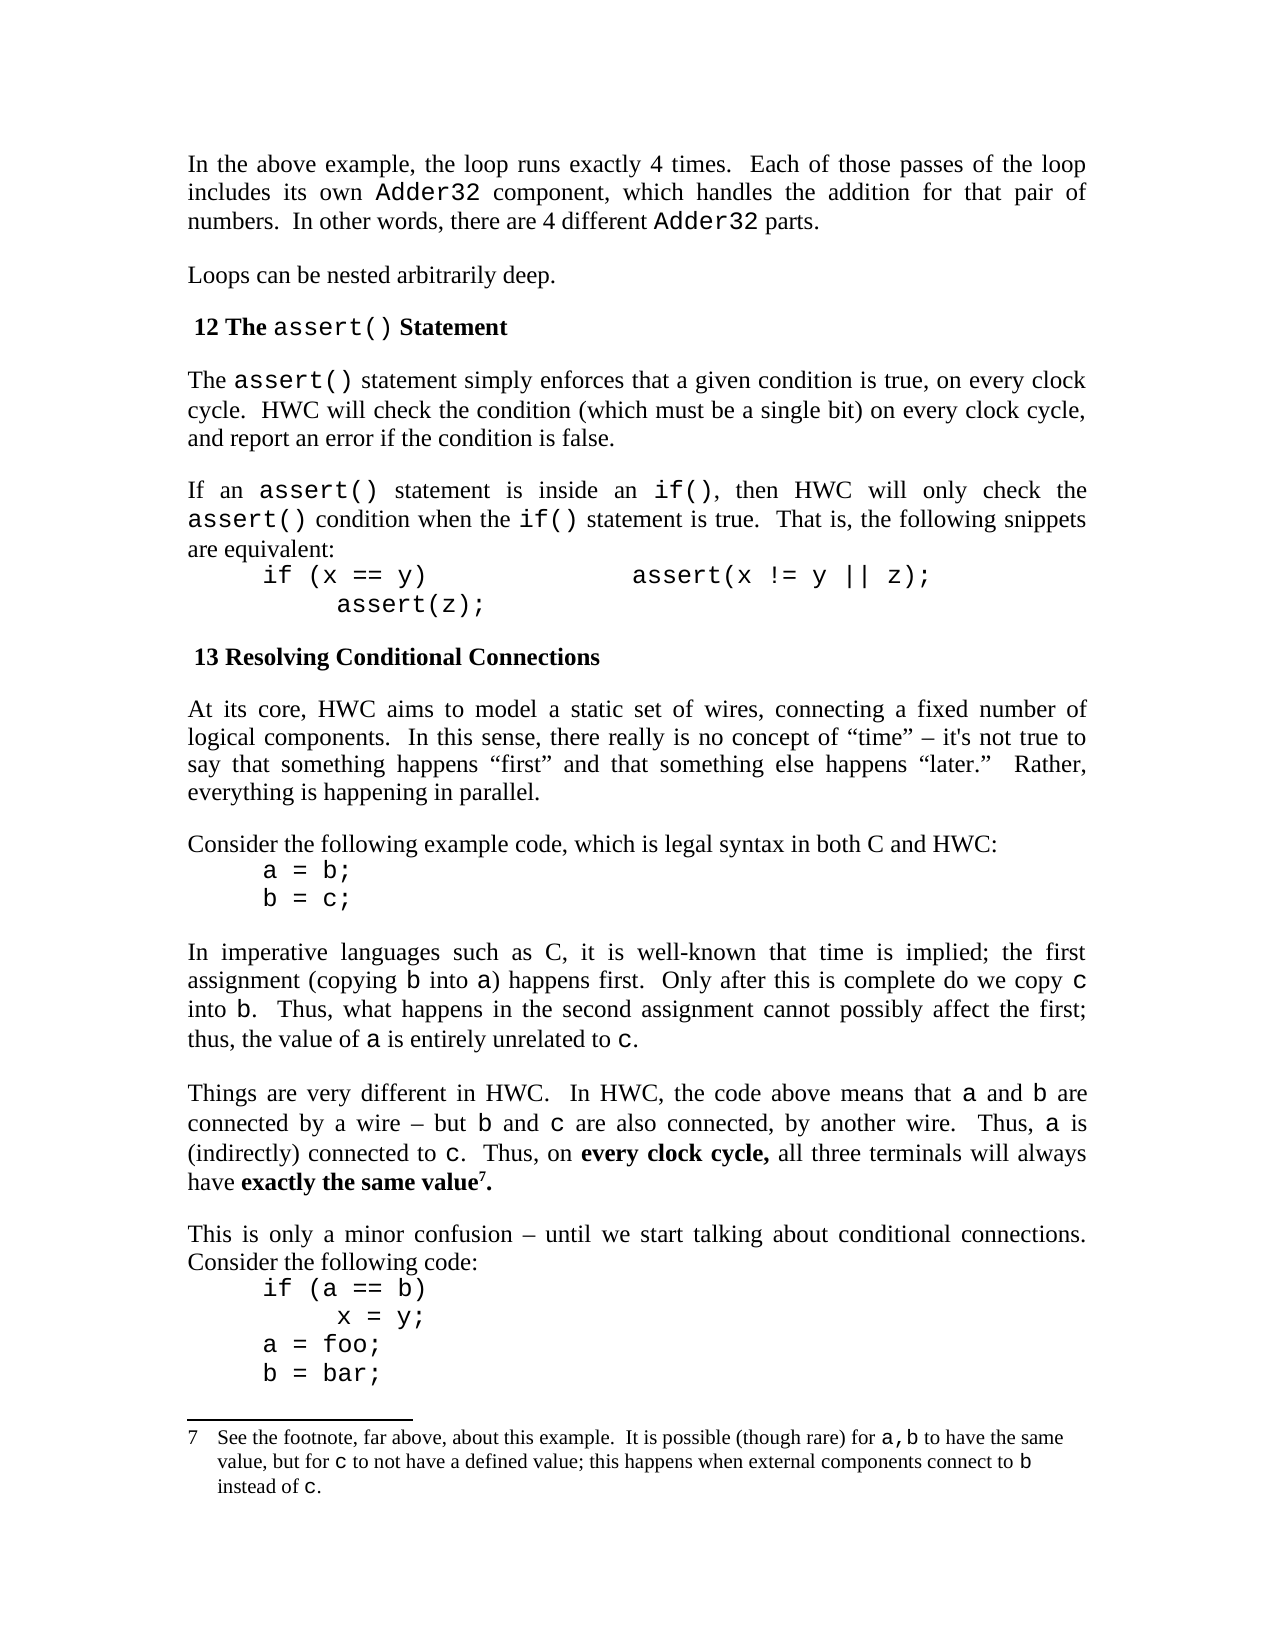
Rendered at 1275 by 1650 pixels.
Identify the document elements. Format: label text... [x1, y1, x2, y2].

text Things are very different in HWC. In HWC, the code above means that a and b are connected by a wire – but b and c are also connected, by another wire. Thus, a is (indirectly) connected to c. Thus, on every clock cycle, all three terminals will always have exactly the same value. [187, 1079, 1087, 1196]
text At its core, HWC aims to model a static set of wires, connecting a fixed number of logical components. In this sense, there really is no concept of “time” – it's not true to say that something happens “first” and that something else happens “later.” Rather, everything is happening in parallel. [187, 695, 1087, 806]
text b = c; [262, 886, 1087, 914]
text In imperative languages such as C, it is well-known that time is implied; the first assignment (copying b into a) happens first. Only after this is complete do we copy c into b. Thus, what happens in the second assignment cannot possibly affect the first; thus, the value of a is entirely unrelated to c. [187, 938, 1087, 1055]
list The assert() Statement [187, 313, 1087, 343]
text The assert() statement simply enforces that a given condition is true, on every clock cycle. HWC will check the condition (which must be a single bit) on every clock cycle, and report an error if the condition is false. [187, 367, 1087, 452]
text assert(z); [262, 591, 1087, 619]
text Loops can be nested arbitrarily deep. [187, 261, 1087, 289]
text In the above example, the loop runs exactly 4 times. Each of those passes of the loop includes its own Adder32 component, which handles the addition for that pair of numbers. In other words, there are 4 different Adder32 parts. [187, 150, 1087, 237]
text b = bar; [262, 1360, 1087, 1388]
text Consider the following example code, which is legal syntax in both C and HWC: [187, 830, 1087, 858]
text This is only a minor confusion – until we start talking about conditional connections. Consider the following code: [187, 1220, 1087, 1276]
text See the footnote, far above, about this example. It is possible (though rare) for a,b to have the same value, but for c to not have a defined value; this happens when external components connect to b instead of c. [187, 1426, 1087, 1500]
text a = foo; [262, 1332, 1087, 1360]
list Resolving Conditional Connections [187, 643, 1087, 671]
text if (x == y) assert(x != y || z); [262, 563, 1087, 591]
text If an assert() statement is inside an if(), then HWC will only check the assert() condition when the if() statement is true. That is, the following snippets are equivalent: [187, 476, 1087, 563]
text x = y; [262, 1304, 1087, 1332]
text if (a == b) [262, 1276, 1087, 1304]
text a = b; [262, 858, 1087, 886]
